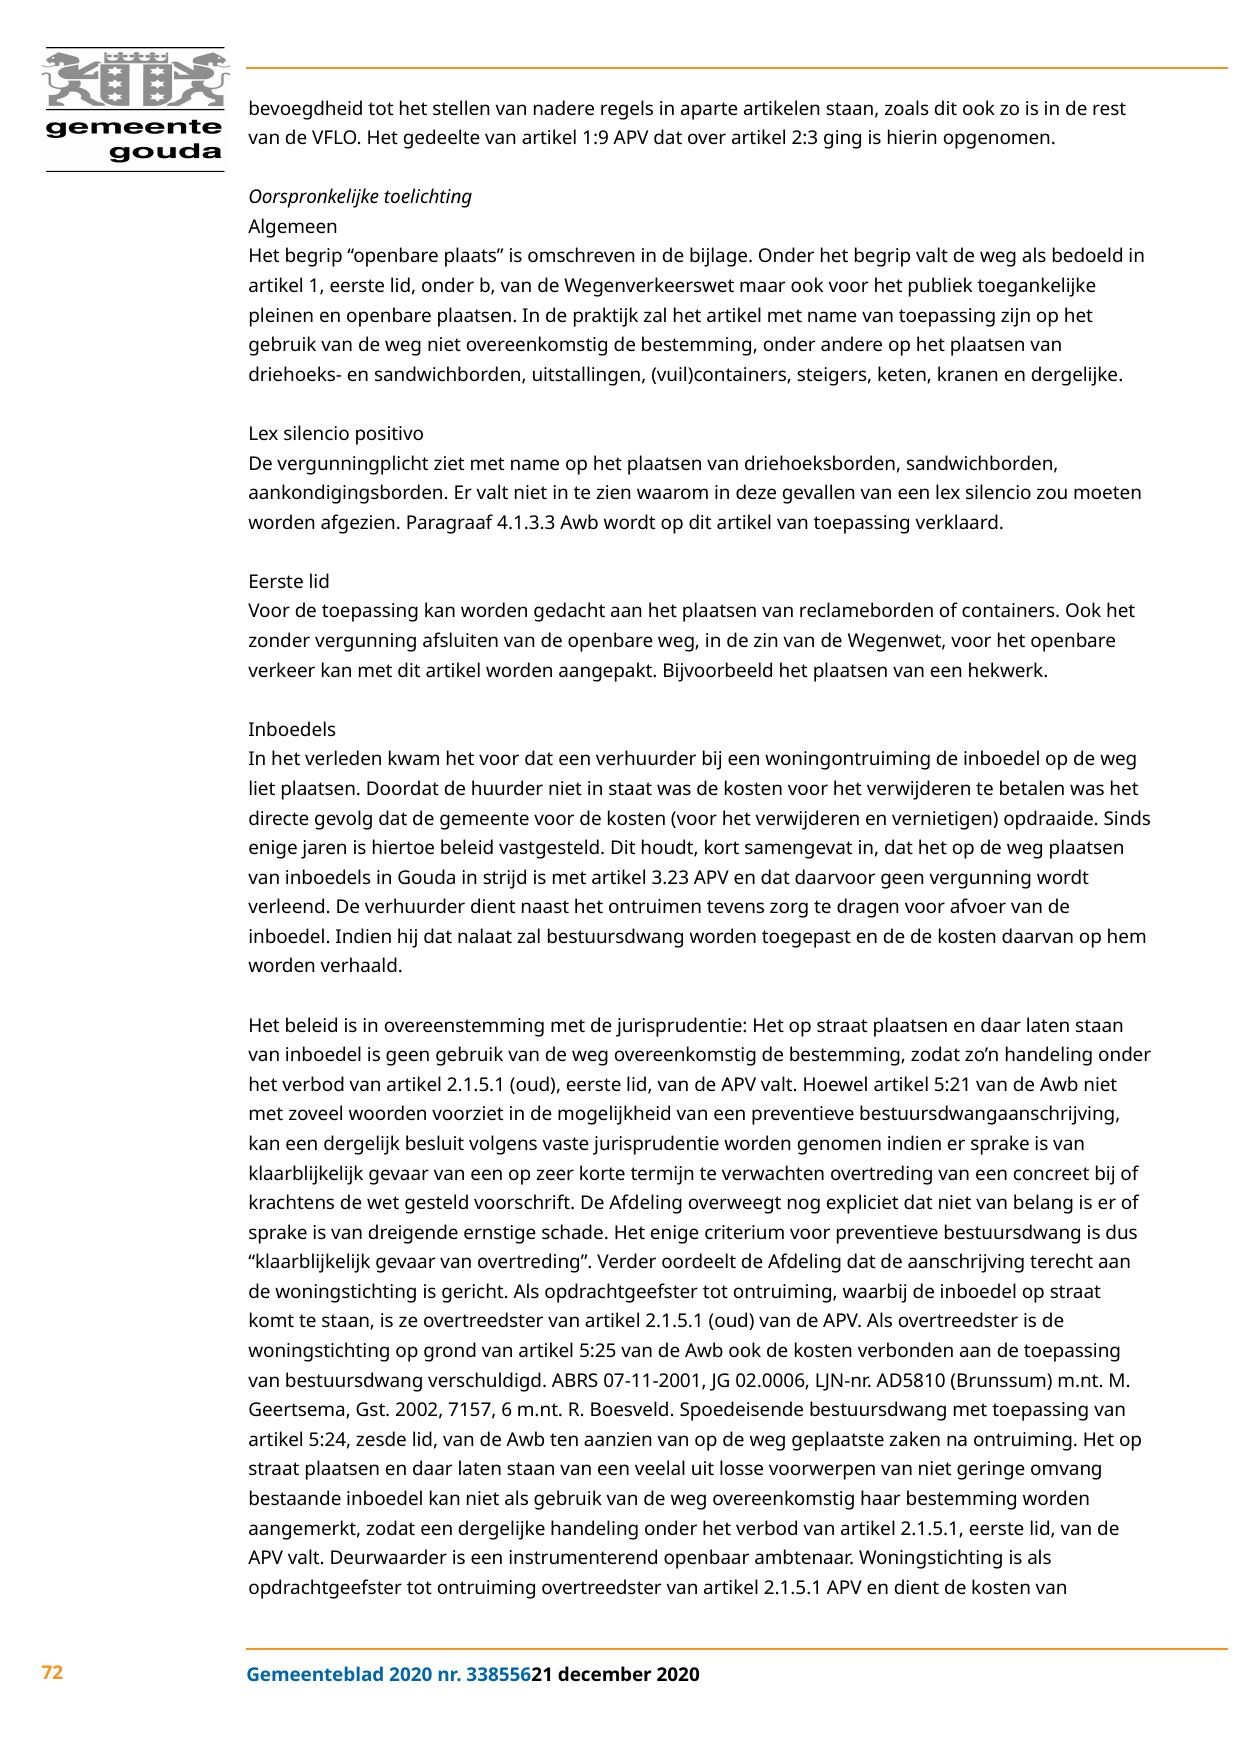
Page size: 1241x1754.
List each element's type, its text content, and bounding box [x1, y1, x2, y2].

text Het begrip “openbare plaats” is omschreven in de bijlage. Onder het begrip valt de weg als bedoeld in artikel 1, eerste lid, onder b, van de Wegenverkeerswet maar ook voor het publiek toegankelijke pleinen en openbare plaatsen. In de praktijk zal het artikel met name van toepassing zijn op het gebruik van de weg niet overeenkomstig de bestemming, onder andere op het plaatsen van driehoeks- en sandwichborden, uitstallingen, (vuil)containers, steigers, keten, kranen en dergelijke. [248, 243, 1152, 387]
text In het verleden kwam het voor dat een verhuurder bij een woningontruiming de inboedel op de weg liet plaatsen. Doordat de huurder niet in staat was de kosten voor het verwijderen te betalen was het directe gevolg dat de gemeente voor de kosten (voor het verwijderen en vernietigen) opdraaide. Sinds enige jaren is hiertoe beleid vastgesteld. Dit houdt, kort samengevat in, dat het op de weg plaatsen van inboedels in Gouda in strijd is met artikel 3.23 APV en dat daarvoor geen vergunning wordt verleend. De verhuurder dient naast het ontruimen tevens zorg te dragen voor afvoer van de inboedel. Indien hij dat nalaat zal bestuursdwang worden toegepast en de de kosten daarvan op hem worden verhaald. [248, 746, 1152, 978]
text Inboedels [248, 716, 1152, 742]
text Het beleid is in overeenstemming met de jurisprudentie: Het op straat plaatsen en daar laten staan van inboedel is geen gebruik van de weg overeenkomstig de bestemming, zodat zo’n handeling onder het verbod van artikel 2.1.5.1 (oud), eerste lid, van de APV valt. Hoewel artikel 5:21 van de Awb niet met zoveel woorden voorziet in de mogelijkheid van een preventieve bestuursdwangaanschrijving, kan een dergelijk besluit volgens vaste jurisprudentie worden genomen indien er sprake is van klaarblijkelijk gevaar van een op zeer korte termijn te verwachten overtreding van een concreet bij of krachtens de wet gesteld voorschrift. De Afdeling overweegt nog expliciet dat niet van belang is er of sprake is van dreigende ernstige schade. Het enige criterium voor preventieve bestuursdwang is dus “klaarblijkelijk gevaar van overtreding”. Verder oordeelt de Afdeling dat de aanschrijving terecht aan de woningstichting is gericht. Als opdrachtgeefster tot ontruiming, waarbij de inboedel op straat komt te staan, is ze overtreedster van artikel 2.1.5.1 (oud) van de APV. Als overtreedster is de woningstichting op grond van artikel 5:25 van de Awb ook de kosten verbonden aan de toepassing van bestuursdwang verschuldigd. ABRS 07-11-2001, JG 02.0006, LJN-nr. AD5810 (Brunssum) m.nt. M. Geertsema, Gst. 2002, 7157, 6 m.nt. R. Boesveld. Spoedeisende bestuursdwang met toepassing van artikel 5:24, zesde lid, van de Awb ten aanzien van op de weg geplaatste zaken na ontruiming. Het op straat plaatsen en daar laten staan van een veelal uit losse voorwerpen van niet geringe omvang bestaande inboedel kan niet als gebruik van de weg overeenkomstig haar bestemming worden aangemerkt, zodat een dergelijke handeling onder het verbod van artikel 2.1.5.1, eerste lid, van de APV valt. Deurwaarder is een instrumenterend openbaar ambtenaar. Woningstichting is als opdrachtgeefster tot ontruiming overtreedster van artikel 2.1.5.1 APV en dient de kosten van [248, 1012, 1152, 1600]
text Eerste lid [248, 568, 1152, 594]
text Lex silencio positivo [248, 420, 1152, 446]
text Voor de toepassing kan worden gedacht aan het plaatsen van reclameborden of containers. Ook het zonder vergunning afsluiten van de openbare weg, in de zin van de Wegenwet, voor het openbare verkeer kan met dit artikel worden aangepakt. Bijvoorbeeld het plaatsen van een hekwerk. [248, 598, 1152, 683]
picture [41, 47, 231, 172]
text bevoegdheid tot het stellen van nadere regels in aparte artikelen staan, zoals dit ook zo is in de rest van de VFLO. Het gedeelte van artikel 1:9 APV dat over artikel 2:3 ging is hierin opgenomen. [248, 95, 1152, 150]
text Algemeen [248, 213, 1152, 239]
text Oorspronkelijke toelichting [248, 183, 1152, 209]
text De vergunningplicht ziet met name op het plaatsen van driehoeksborden, sandwichborden, aankondigingsborden. Er valt niet in te zien waarom in deze gevallen van een lex silencio zou moeten worden afgezien. Paragraaf 4.1.3.3 Awb wordt op dit artikel van toepassing verklaard. [248, 450, 1152, 535]
